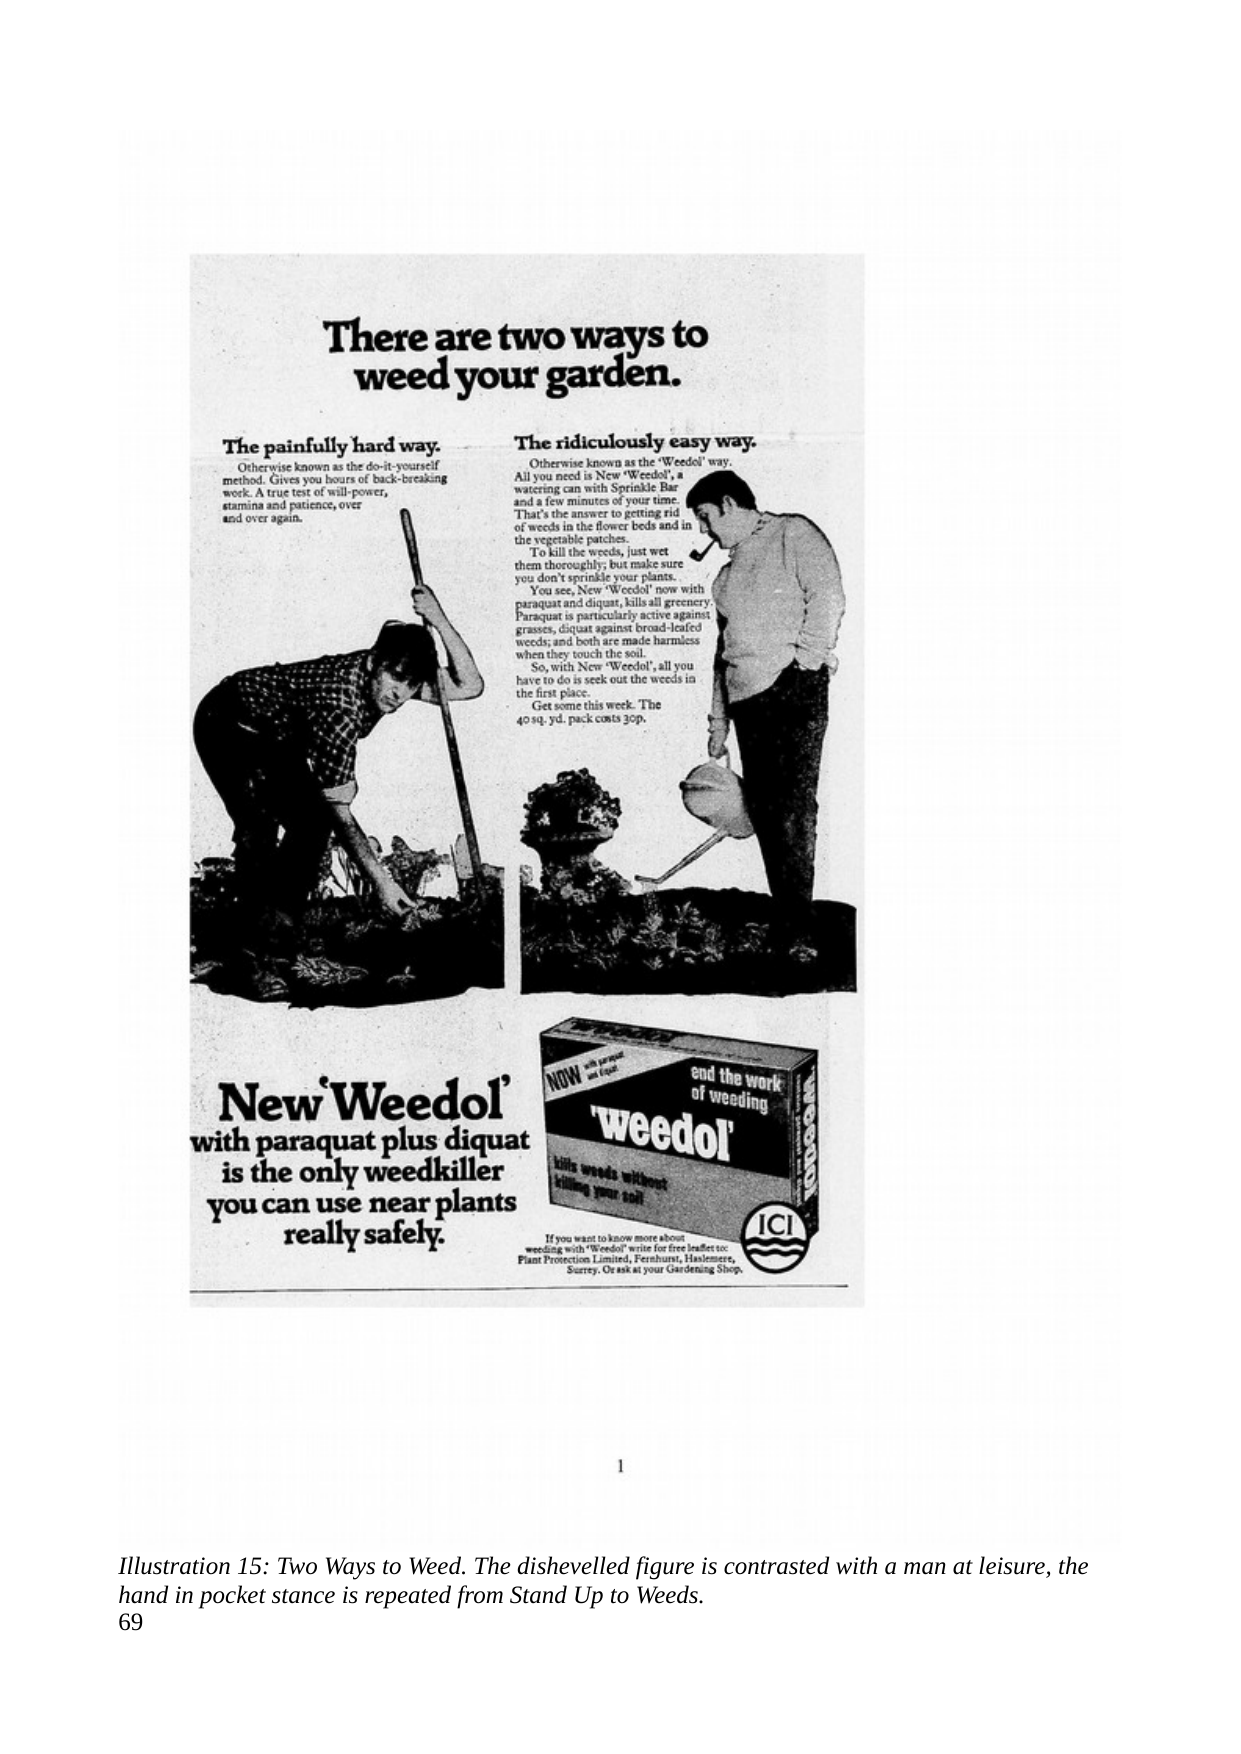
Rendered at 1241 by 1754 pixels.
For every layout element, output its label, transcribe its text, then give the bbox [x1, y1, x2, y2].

picture [118, 130, 1123, 1552]
text Illustration 15: Two Ways to Weed. The dishevelled figure is contrasted with a man at leisure, the hand in pocket stance is repeated from Stand Up to Weeds. [118, 1552, 1122, 1609]
